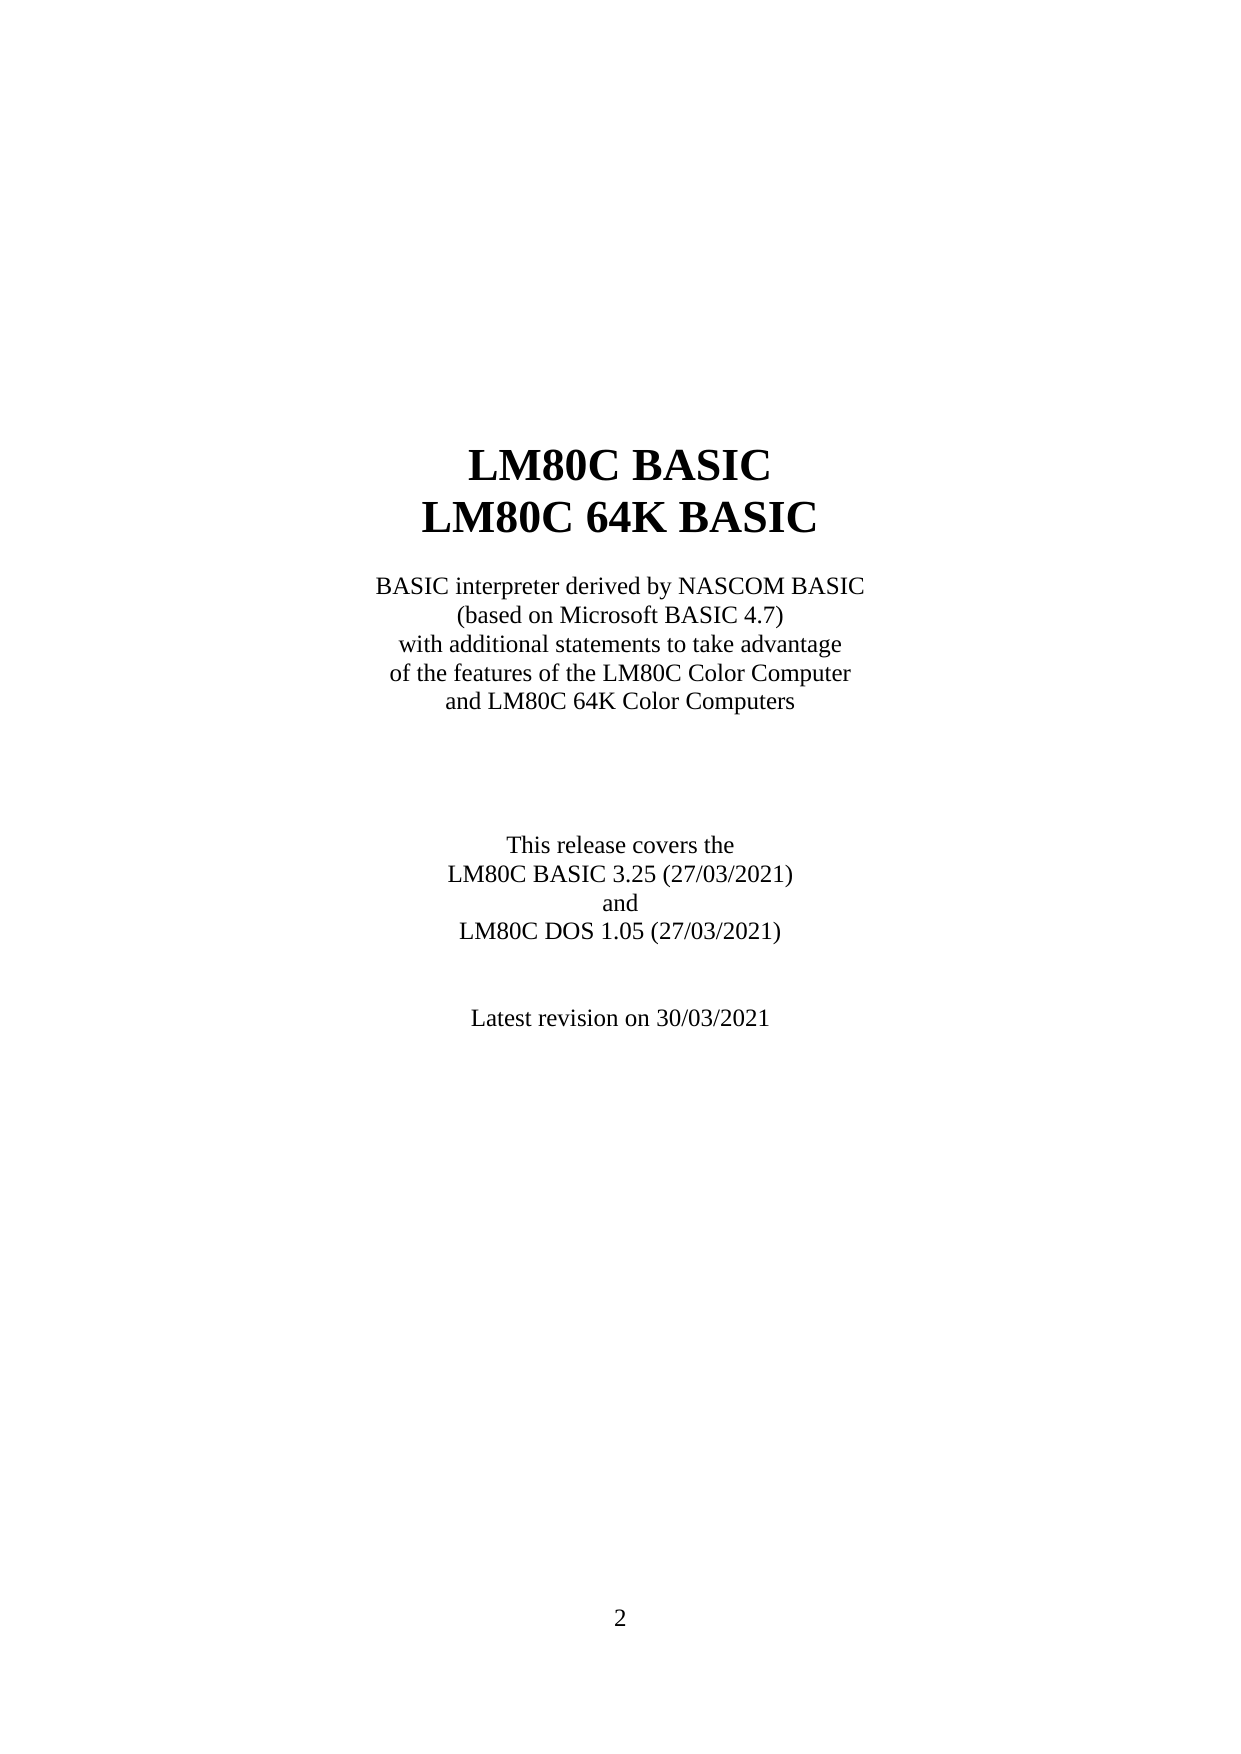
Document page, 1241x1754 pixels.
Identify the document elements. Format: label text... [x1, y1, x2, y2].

text LM80C 64K BASIC [121, 490, 1119, 543]
text BASIC interpreter derived by NASCOM BASIC [121, 571, 1119, 600]
text LM80C DOS 1.05 (27/03/2021) [121, 916, 1119, 945]
text and [121, 888, 1119, 916]
text This release covers the [121, 830, 1119, 859]
text LM80C BASIC [121, 437, 1119, 490]
text with additional statements to take advantage [121, 629, 1119, 658]
text Latest revision on 30/03/2021 [121, 1003, 1119, 1031]
text (based on Microsoft BASIC 4.7) [121, 600, 1119, 629]
text LM80C BASIC 3.25 (27/03/2021) [121, 859, 1119, 888]
text of the features of the LM80C Color Computer [121, 658, 1119, 686]
text and LM80C 64K Color Computers [121, 686, 1119, 715]
